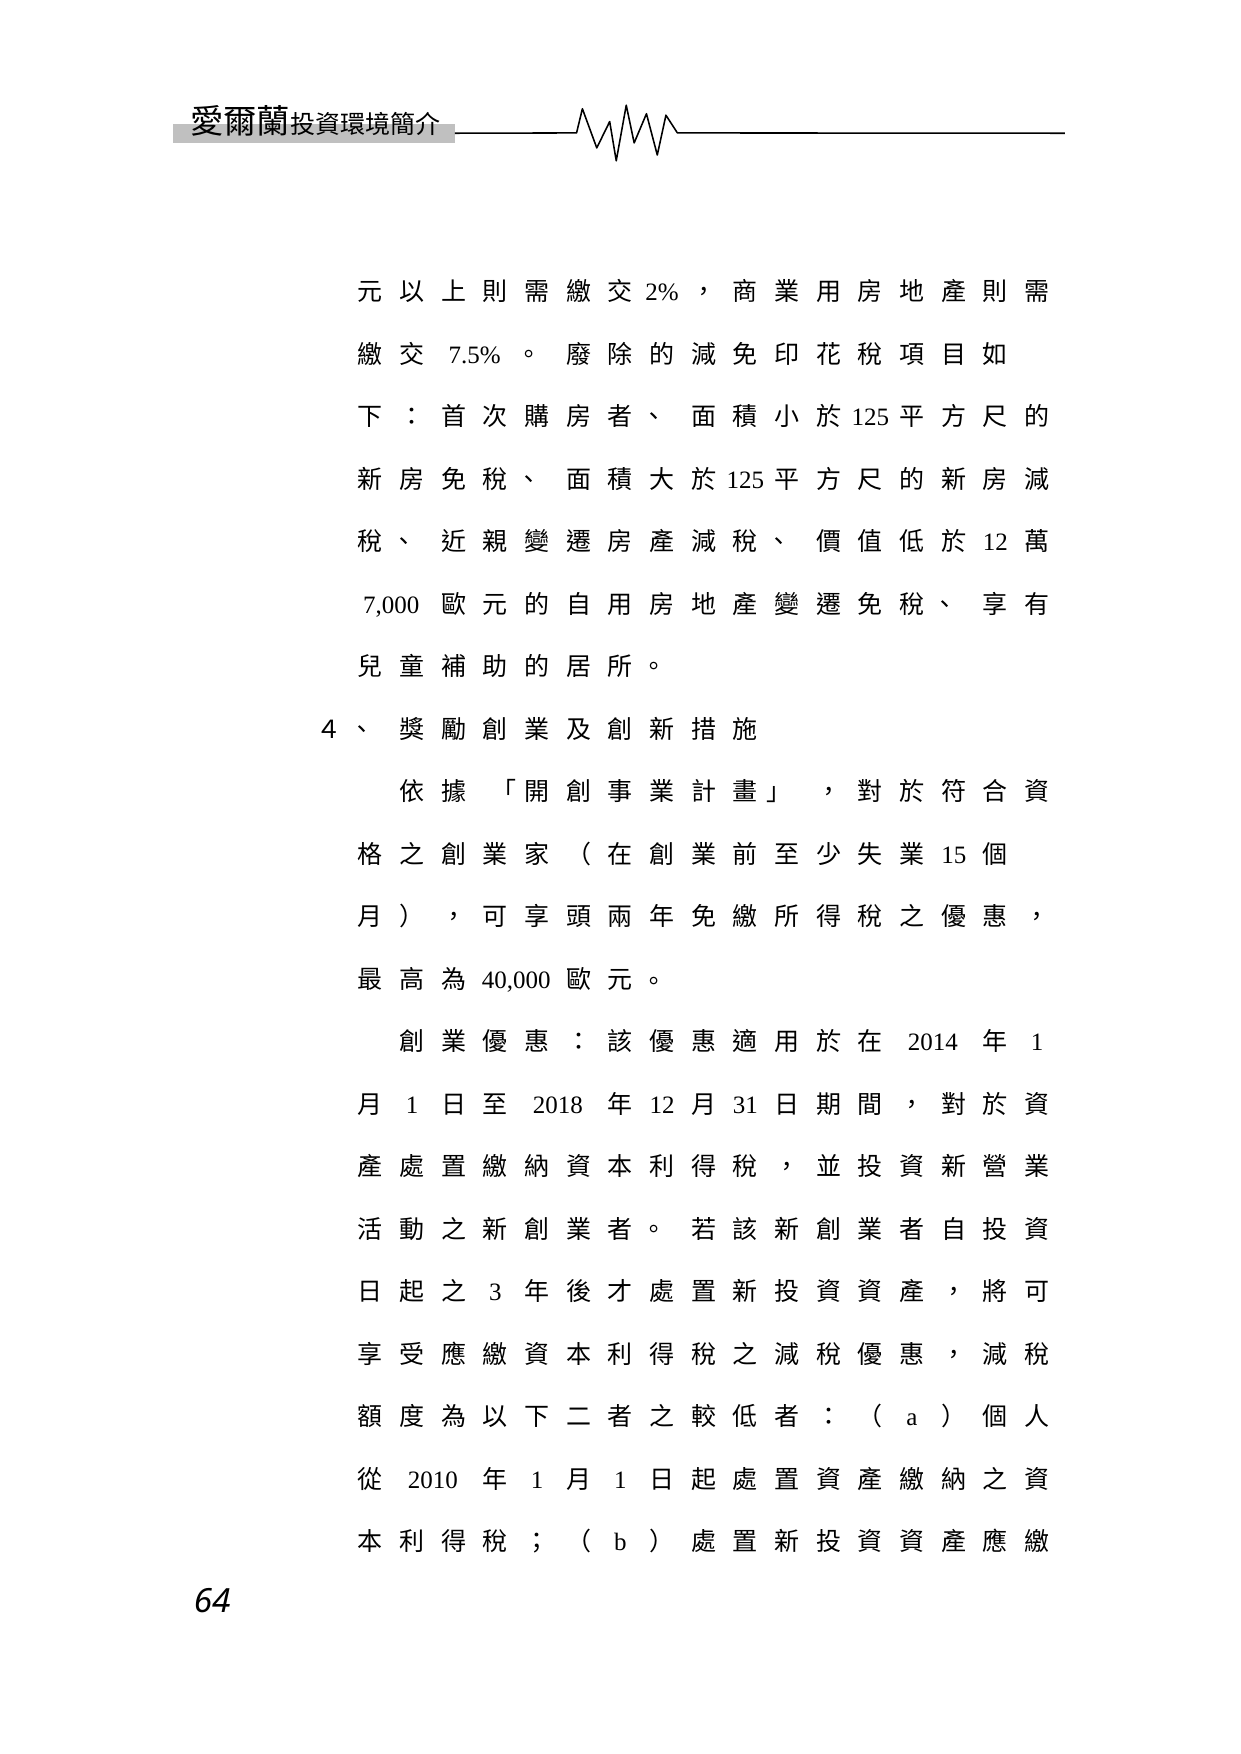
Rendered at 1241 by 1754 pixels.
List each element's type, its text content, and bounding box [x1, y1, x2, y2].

text 元以上則需繳交2%，商業用房地產則需繳交7.5%。廢除的減免印花稅項目如下：首次購房者、面積小於125平方尺的新房免稅、面積大於125平方尺的新房減稅、近親變遷房產減稅、價值低於12萬7,000歐元的自用房地產變遷免稅、享有兒童補助的居所。 [330, 250, 1058, 688]
text ４、獎勵創業及創新措施 [281, 688, 1058, 750]
text 依據「開創事業計畫」，對於符合資格之創業家（在創業前至少失業15個月），可享頭兩年免繳所得稅之優惠，最高為40,000歐元。 [330, 750, 1058, 1000]
text 創業優惠：該優惠適用於在2014年1月1日至2018年12月31日期間，對於資產處置繳納資本利得稅，並投資新營業活動之新創業者。若該新創業者自投資日起之3年後才處置新投資資產，將可享受應繳資本利得稅之減稅優惠，減稅額度為以下二者之較低者：（a）個人從2010年1月1日起處置資產繳納之資本利得稅；（b）處置新投資資產應繳 [330, 1000, 1058, 1563]
